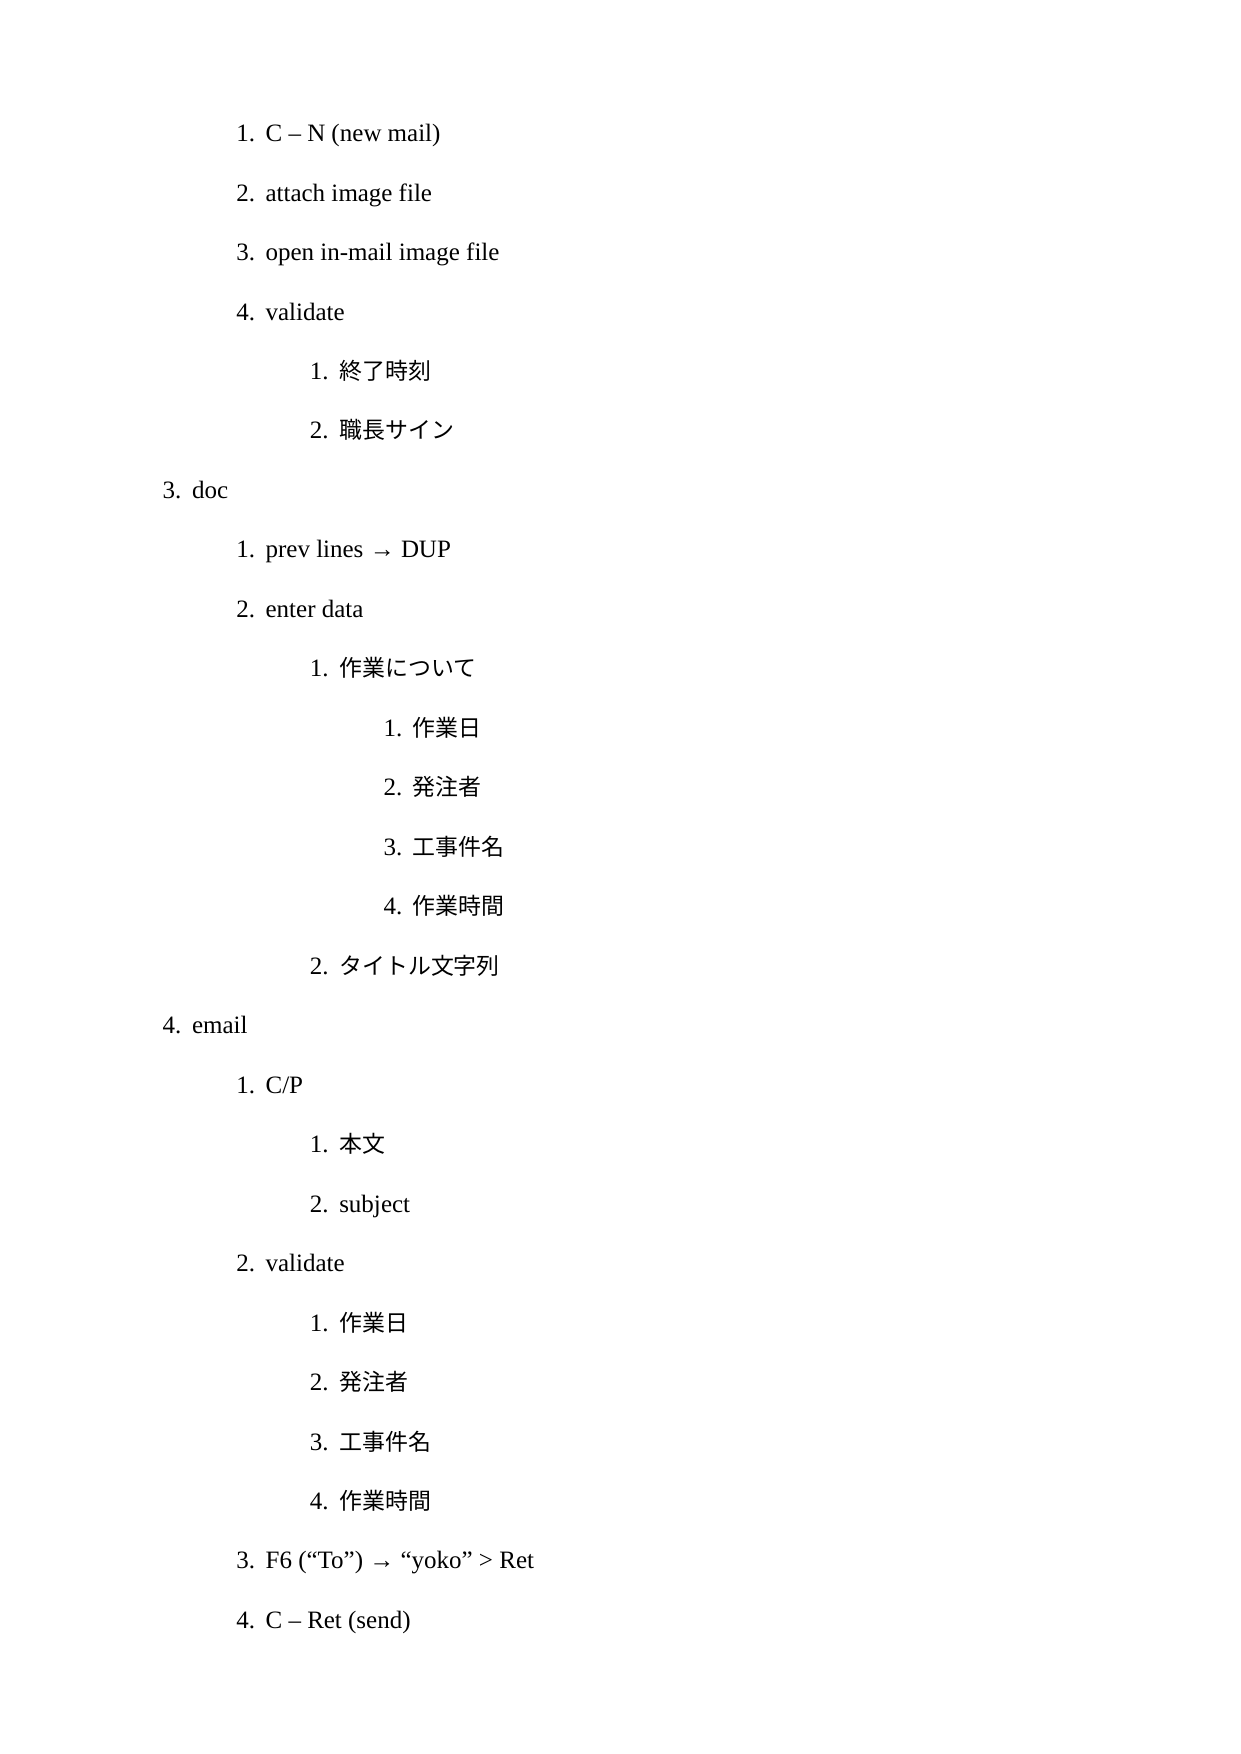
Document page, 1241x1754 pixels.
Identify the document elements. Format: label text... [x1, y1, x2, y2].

list 作業日 [309, 1308, 1122, 1336]
list doc [162, 475, 1122, 504]
list 作業について [309, 653, 1122, 682]
list 本文 [309, 1129, 1122, 1158]
list attach image file [236, 178, 1122, 206]
list C – N (new mail) [236, 118, 1122, 147]
list validate [236, 1248, 1122, 1277]
list 終了時刻 [309, 356, 1122, 385]
list 作業時間 [309, 1486, 1122, 1515]
list 発注者 [309, 1367, 1122, 1396]
list email [162, 1010, 1122, 1039]
list validate [236, 297, 1122, 325]
list タイトル文字列 [309, 951, 1122, 979]
list 発注者 [383, 772, 1122, 801]
list subject [309, 1189, 1122, 1217]
list enter data [236, 594, 1122, 623]
list F6 (“To”) → “yoko” > Ret [236, 1546, 1122, 1574]
list C – Ret (send) [236, 1605, 1122, 1634]
list 工事件名 [383, 832, 1122, 861]
list C/P [236, 1070, 1122, 1098]
list open in-mail image file [236, 237, 1122, 266]
list prev lines → DUP [236, 534, 1122, 563]
list 工事件名 [309, 1427, 1122, 1455]
list 職長サイン [309, 416, 1122, 444]
list 作業日 [383, 713, 1122, 742]
list 作業時間 [383, 891, 1122, 920]
